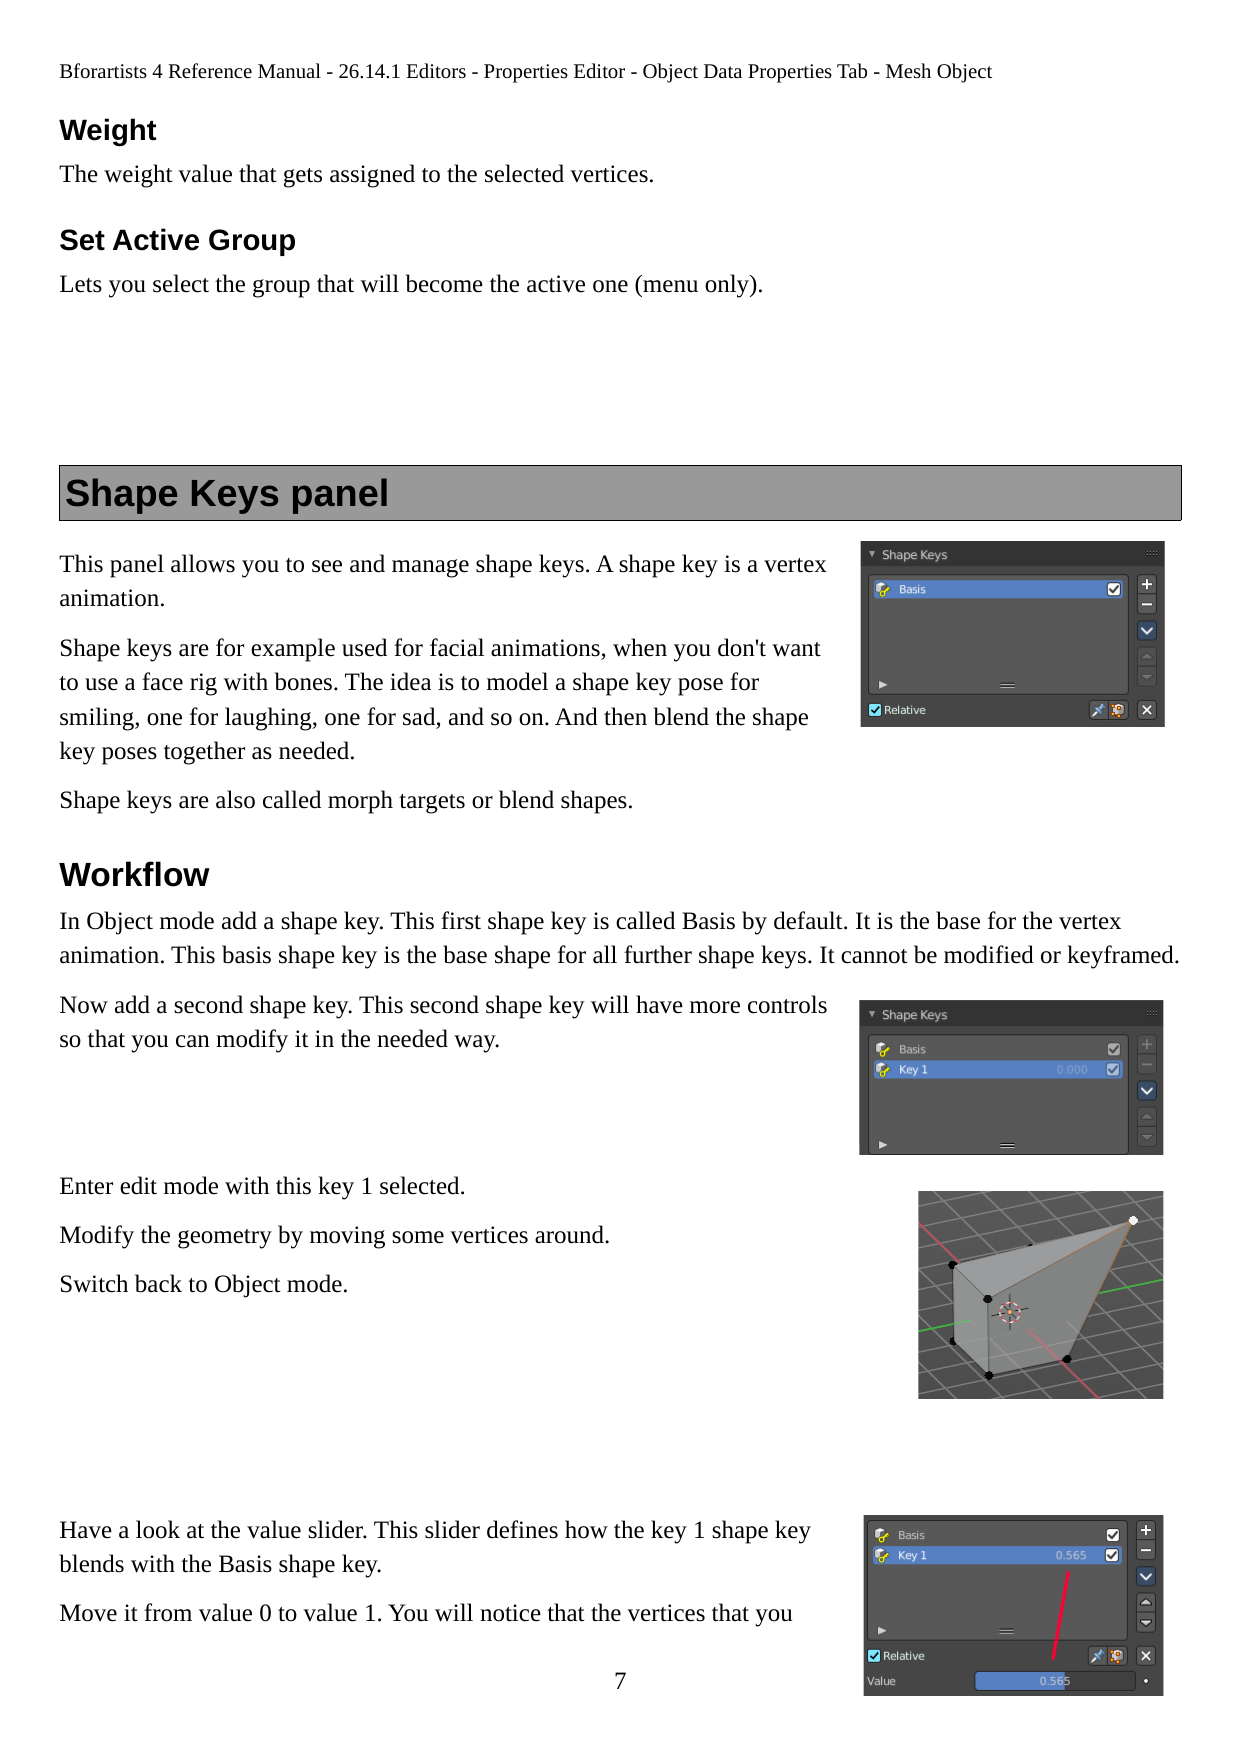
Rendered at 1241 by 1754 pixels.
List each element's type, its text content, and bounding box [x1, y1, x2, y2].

subtitle Workflow [59, 855, 1181, 894]
text Shape keys are also called morph targets or blend shapes. [59, 785, 1181, 814]
text Switch back to Object mode. [59, 1269, 918, 1298]
picture [859, 1000, 1164, 1155]
picture [918, 1191, 1164, 1399]
text Enter edit mode with this key 1 selected. [59, 1171, 1181, 1200]
text Shape keys are for example used for facial animations, when you don't want to use a face rig with bones. The idea is to model a shape key pose for smiling, one for laughing, one for sad, and so on. And then blend the shape key poses together as needed. [59, 633, 1181, 765]
text Modify the geometry by moving some vertices around. [59, 1220, 918, 1249]
text Move it from value 0 to value 1. You will notice that the vertices that you [59, 1598, 863, 1627]
subtitle Weight [59, 113, 1181, 146]
picture [860, 541, 1165, 727]
table_header Shape Keys panel [60, 466, 1181, 520]
text In Object mode add a shape key. This first shape key is called Basis by default. It is the base for the vertex animation. This basis shape key is the base shape for all further shape keys. It cannot be modified or keyframed. [59, 906, 1181, 969]
picture [863, 1515, 1164, 1696]
text Lets you select the group that will become the active one (menu only). [59, 269, 1181, 297]
subtitle Set Active Group [59, 222, 1181, 256]
text Have a look at the value slider. This slider defines how the key 1 shape key blends with the Basis shape key. [59, 1515, 863, 1578]
text The weight value that gets assigned to the selected vertices. [59, 159, 1181, 188]
text This panel allows you to see and manage shape keys. A shape key is a vertex animation. [59, 549, 860, 612]
text Now add a second shape key. This second shape key will have more controls so that you can modify it in the needed way. [59, 990, 1181, 1053]
